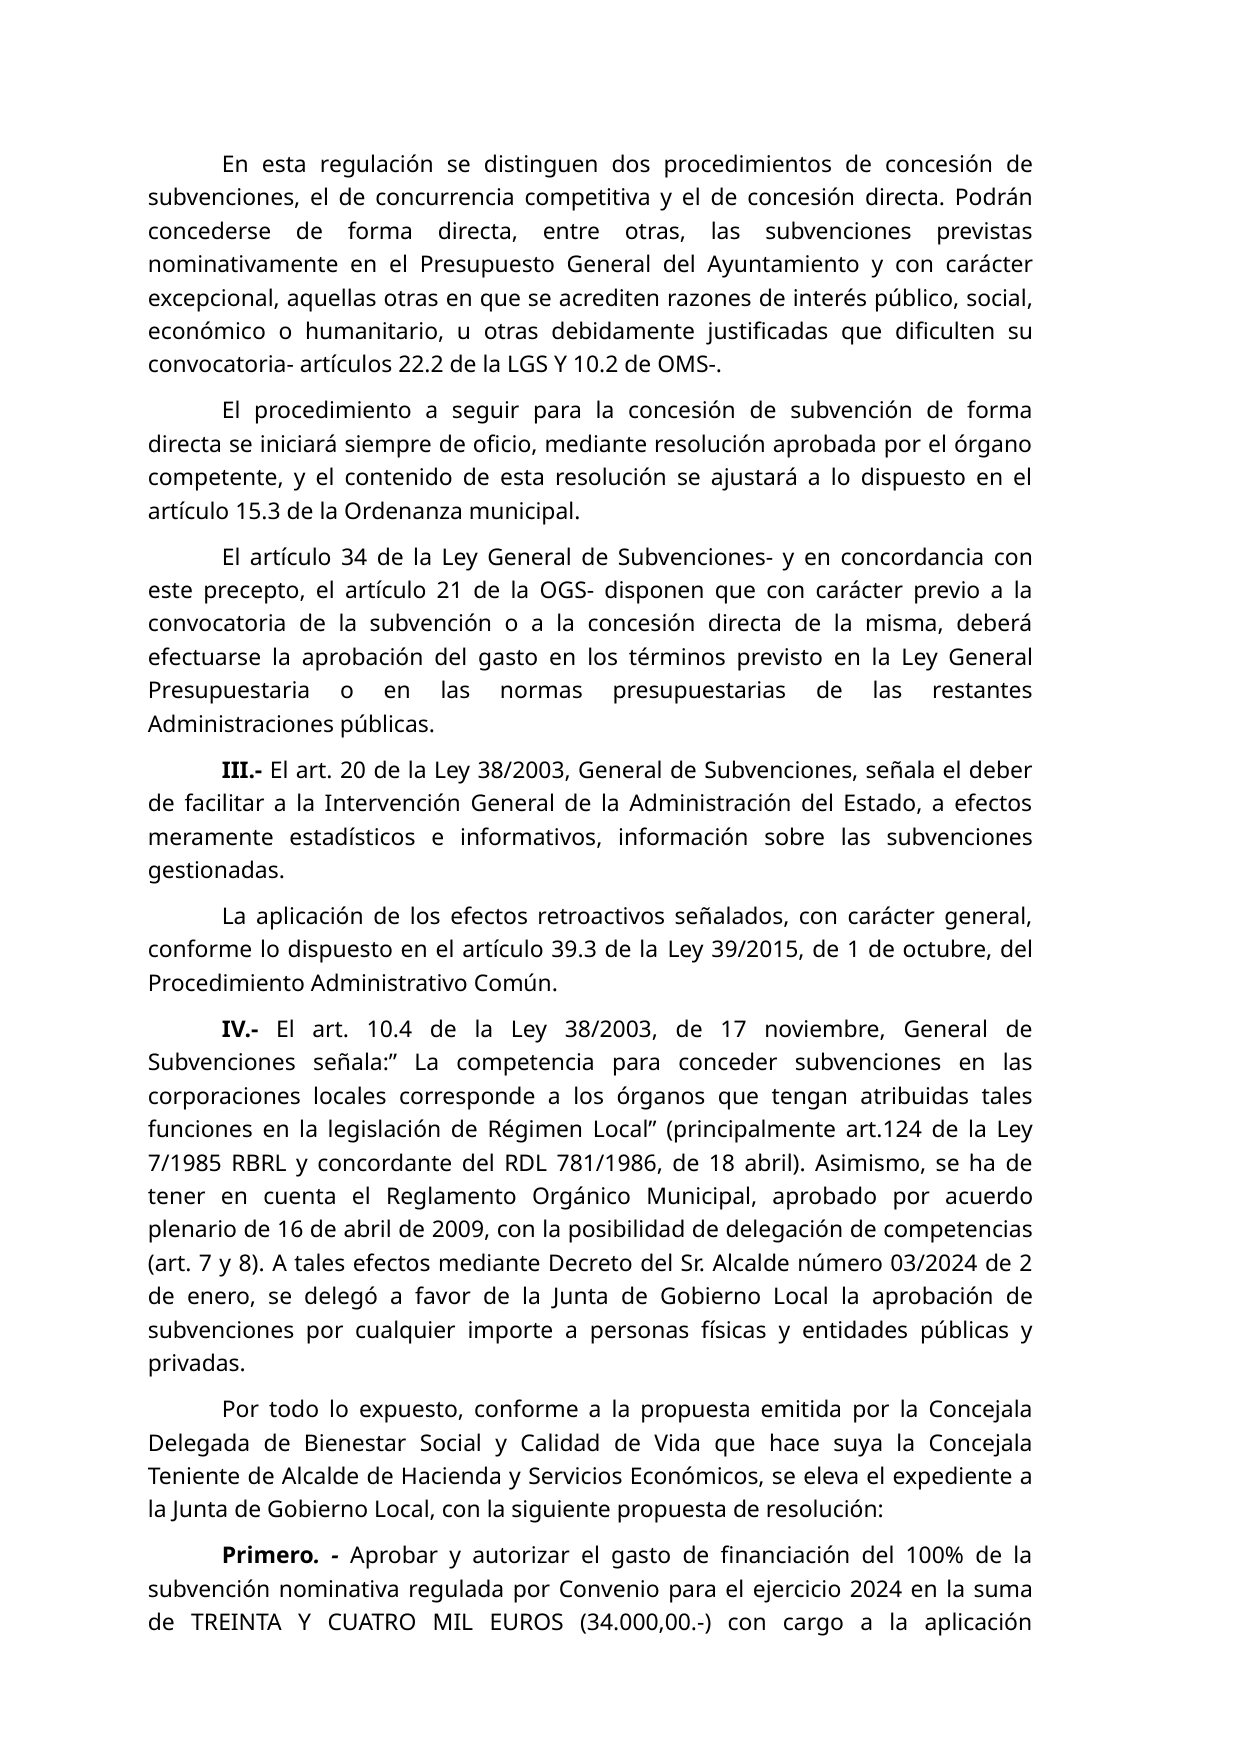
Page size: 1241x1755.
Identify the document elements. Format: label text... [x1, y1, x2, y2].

text La aplicación de los efectos retroactivos señalados, con carácter general, conforme lo dispuesto en el artículo 39.3 de la Ley 39/2015, de 1 de octubre, del Procedimiento Administrativo Común. [148, 900, 1034, 998]
text El procedimiento a seguir para la concesión de subvención de forma directa se iniciará siempre de oficio, mediante resolución aprobada por el órgano competente, y el contenido de esta resolución se ajustará a lo dispuesto en el artículo 15.3 de la Ordenanza municipal. [148, 394, 1034, 526]
text Por todo lo expuesto, conforme a la propuesta emitida por la Concejala Delegada de Bienestar Social y Calidad de Vida que hace suya la Concejala Teniente de Alcalde de Hacienda y Servicios Económicos, se eleva el expediente a la Junta de Gobierno Local, con la siguiente propuesta de resolución: [148, 1393, 1034, 1524]
text En esta regulación se distinguen dos procedimientos de concesión de subvenciones, el de concurrencia competitiva y el de concesión directa. Podrán concederse de forma directa, entre otras, las subvenciones previstas nominativamente en el Presupuesto General del Ayuntamiento y con carácter excepcional, aquellas otras en que se acrediten razones de interés público, social, económico o humanitario, u otras debidamente justificadas que dificulten su convocatoria- artículos 22.2 de la LGS Y 10.2 de OMS-. [148, 148, 1034, 379]
text Primero. - Aprobar y autorizar el gasto de financiación del 100% de la subvención nominativa regulada por Convenio para el ejercicio 2024 en la suma de TREINTA Y CUATRO MIL EUROS (34.000,00.-) con cargo a la aplicación [148, 1539, 1034, 1637]
text IV.- El art. 10.4 de la Ley 38/2003, de 17 noviembre, General de Subvenciones señala:” La competencia para conceder subvenciones en las corporaciones locales corresponde a los órganos que tengan atribuidas tales funciones en la legislación de Régimen Local” (principalmente art.124 de la Ley 7/1985 RBRL y concordante del RDL 781/1986, de 18 abril). Asimismo, se ha de tener en cuenta el Reglamento Orgánico Municipal, aprobado por acuerdo plenario de 16 de abril de 2009, con la posibilidad de delegación de competencias (art. 7 y 8). A tales efectos mediante Decreto del Sr. Alcalde número 03/2024 de 2 de enero, se delegó a favor de la Junta de Gobierno Local la aprobación de subvenciones por cualquier importe a personas físicas y entidades públicas y privadas. [148, 1013, 1034, 1378]
text III.- El art. 20 de la Ley 38/2003, General de Subvenciones, señala el deber de facilitar a la Intervención General de la Administración del Estado, a efectos meramente estadísticos e informativos, información sobre las subvenciones gestionadas. [148, 754, 1034, 885]
text El artículo 34 de la Ley General de Subvenciones- y en concordancia con este precepto, el artículo 21 de la OGS- disponen que con carácter previo a la convocatoria de la subvención o a la concesión directa de la misma, deberá efectuarse la aprobación del gasto en los términos previsto en la Ley General Presupuestaria o en las normas presupuestarias de las restantes Administraciones públicas. [148, 541, 1034, 739]
